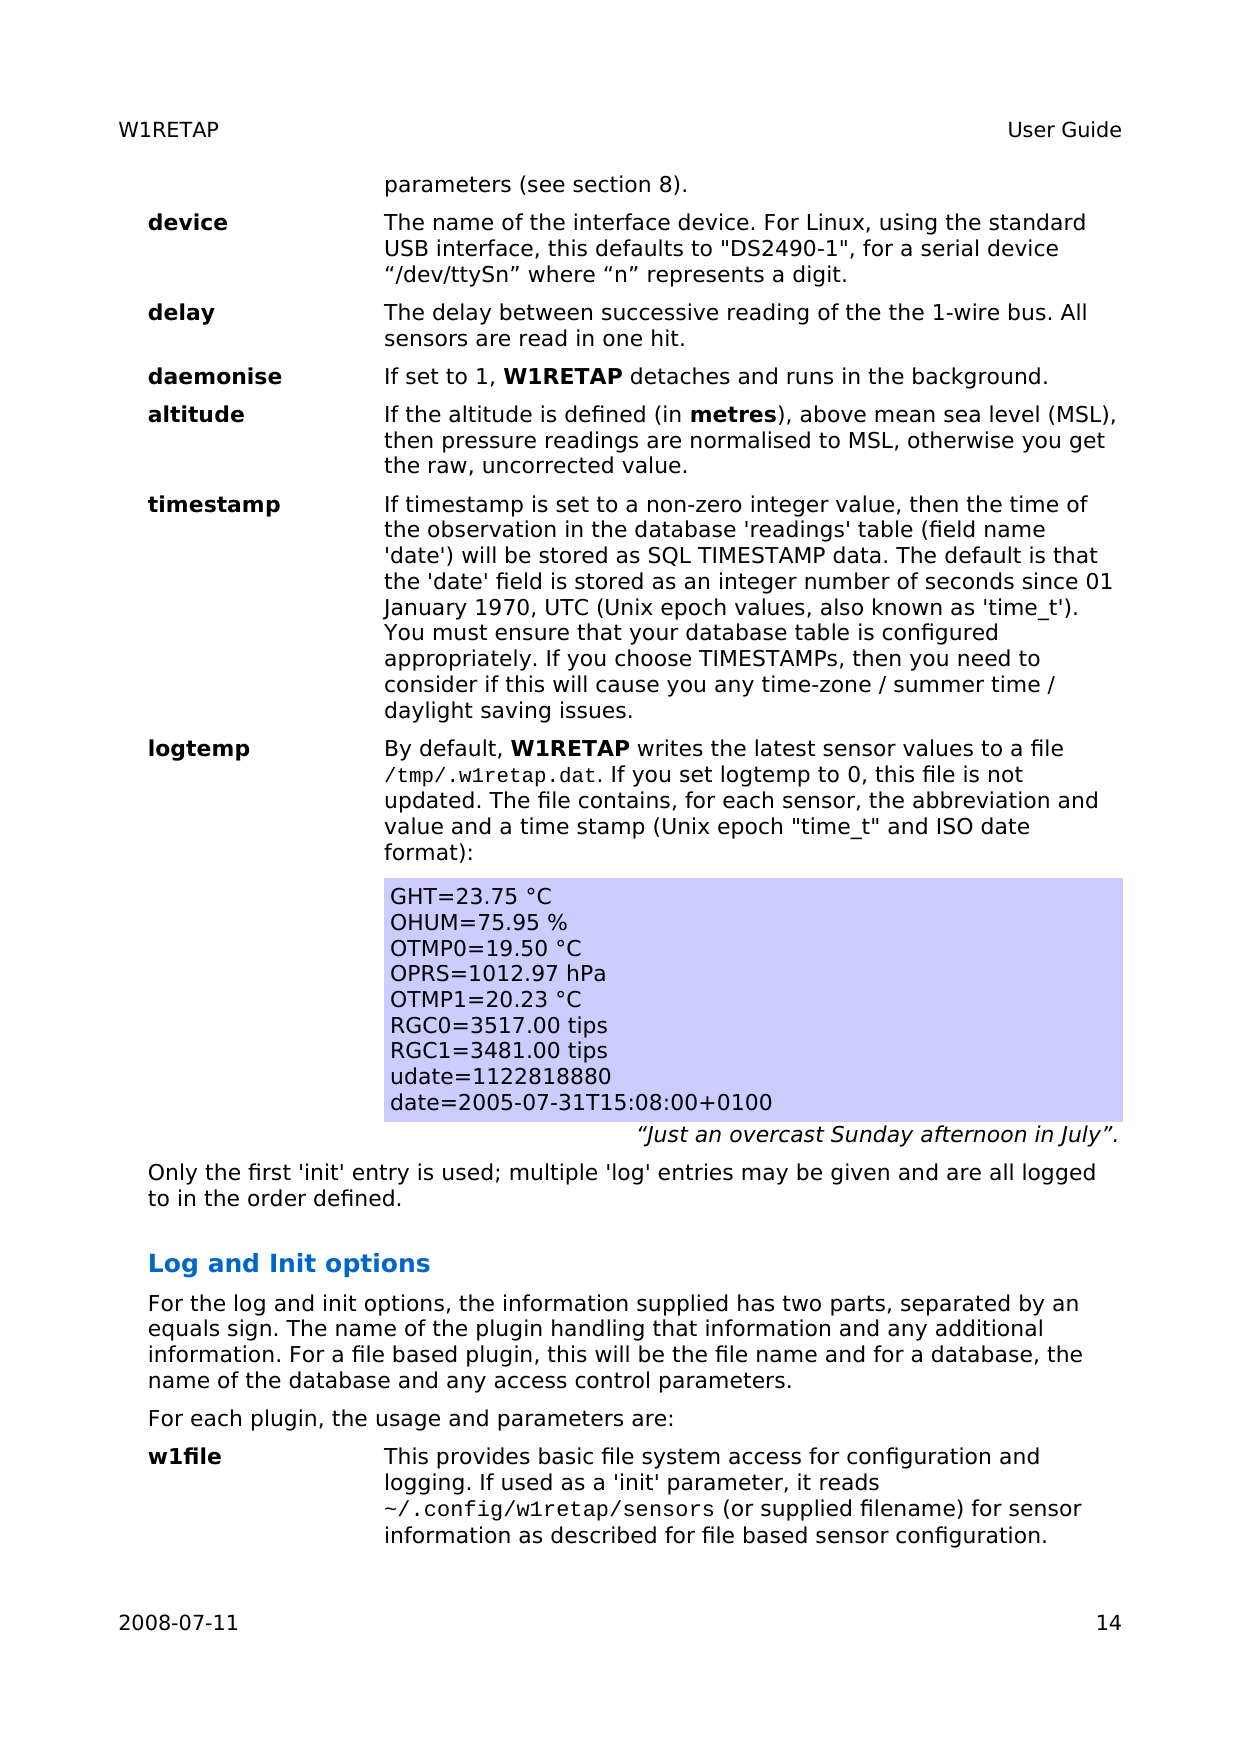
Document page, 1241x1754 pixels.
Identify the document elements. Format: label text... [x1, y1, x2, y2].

text Only the first 'init' entry is used; multiple 'log' entries may be given and are all logged to in the order defined. [148, 1160, 1122, 1211]
text For the log and init options, the information supplied has two parts, separated by an equals sign. The name of the plugin handling that information and any additional information. For a file based plugin, this will be the file name and for a database, the name of the database and any access control parameters. [148, 1291, 1122, 1393]
list w1file This provides basic file system access for configuration and logging. If used as a 'init' parameter, it reads ~/.config/w1retap/sensors (or supplied filename) for sensor information as described for file based sensor configuration. [148, 1444, 1122, 1548]
text For each plugin, the usage and parameters are: [148, 1406, 1122, 1432]
list device The name of the interface device. For Linux, using the standard USB interface, this defaults to "DS2490-1", for a serial device “/dev/ttySn” where “n” represents a digit. [148, 210, 1122, 287]
list timestamp If timestamp is set to a non-zero integer value, then the time of the observation in the database 'readings' table (field name 'date') will be stored as SQL TIMESTAMP data. The default is that the 'date' field is stored as an integer number of seconds since 01 January 1970, UTC (Unix epoch values, also known as 'time_t'). You must ensure that your database table is configured appropriately. If you choose TIMESTAMPs, then you need to consider if this will cause you any time-zone / summer time / daylight saving issues. [148, 492, 1122, 723]
list parameters (see section 8). [148, 172, 1122, 198]
list delay The delay between successive reading of the the 1-wire bus. All sensors are read in one hit. [148, 300, 1122, 351]
list logtemp By default, W1RETAP writes the latest sensor values to a file /tmp/.w1retap.dat. If you set logtemp to 0, this file is not updated. The file contains, for each sensor, the abbreviation and value and a time stamp (Unix epoch "time_t" and ISO date format): [148, 736, 1122, 865]
subtitle Log and Init options [148, 1249, 1122, 1278]
list altitude If the altitude is defined (in metres), above mean sea level (MSL), then pressure readings are normalised to MSL, otherwise you get the raw, uncorrected value. [148, 402, 1122, 479]
text GHT=23.75 °C OHUM=75.95 % OTMP0=19.50 °C OPRS=1012.97 hPa OTMP1=20.23 °C RGC0=3517.00 tips RGC1=3481.00 tips udate=1122818880 date=2005-07-31T15:08:00+0100 [385, 879, 1122, 1121]
list daemonise If set to 1, W1RETAP detaches and runs in the background. [148, 364, 1122, 389]
list “Just an overcast Sunday afternoon in July”. [148, 1122, 1122, 1147]
